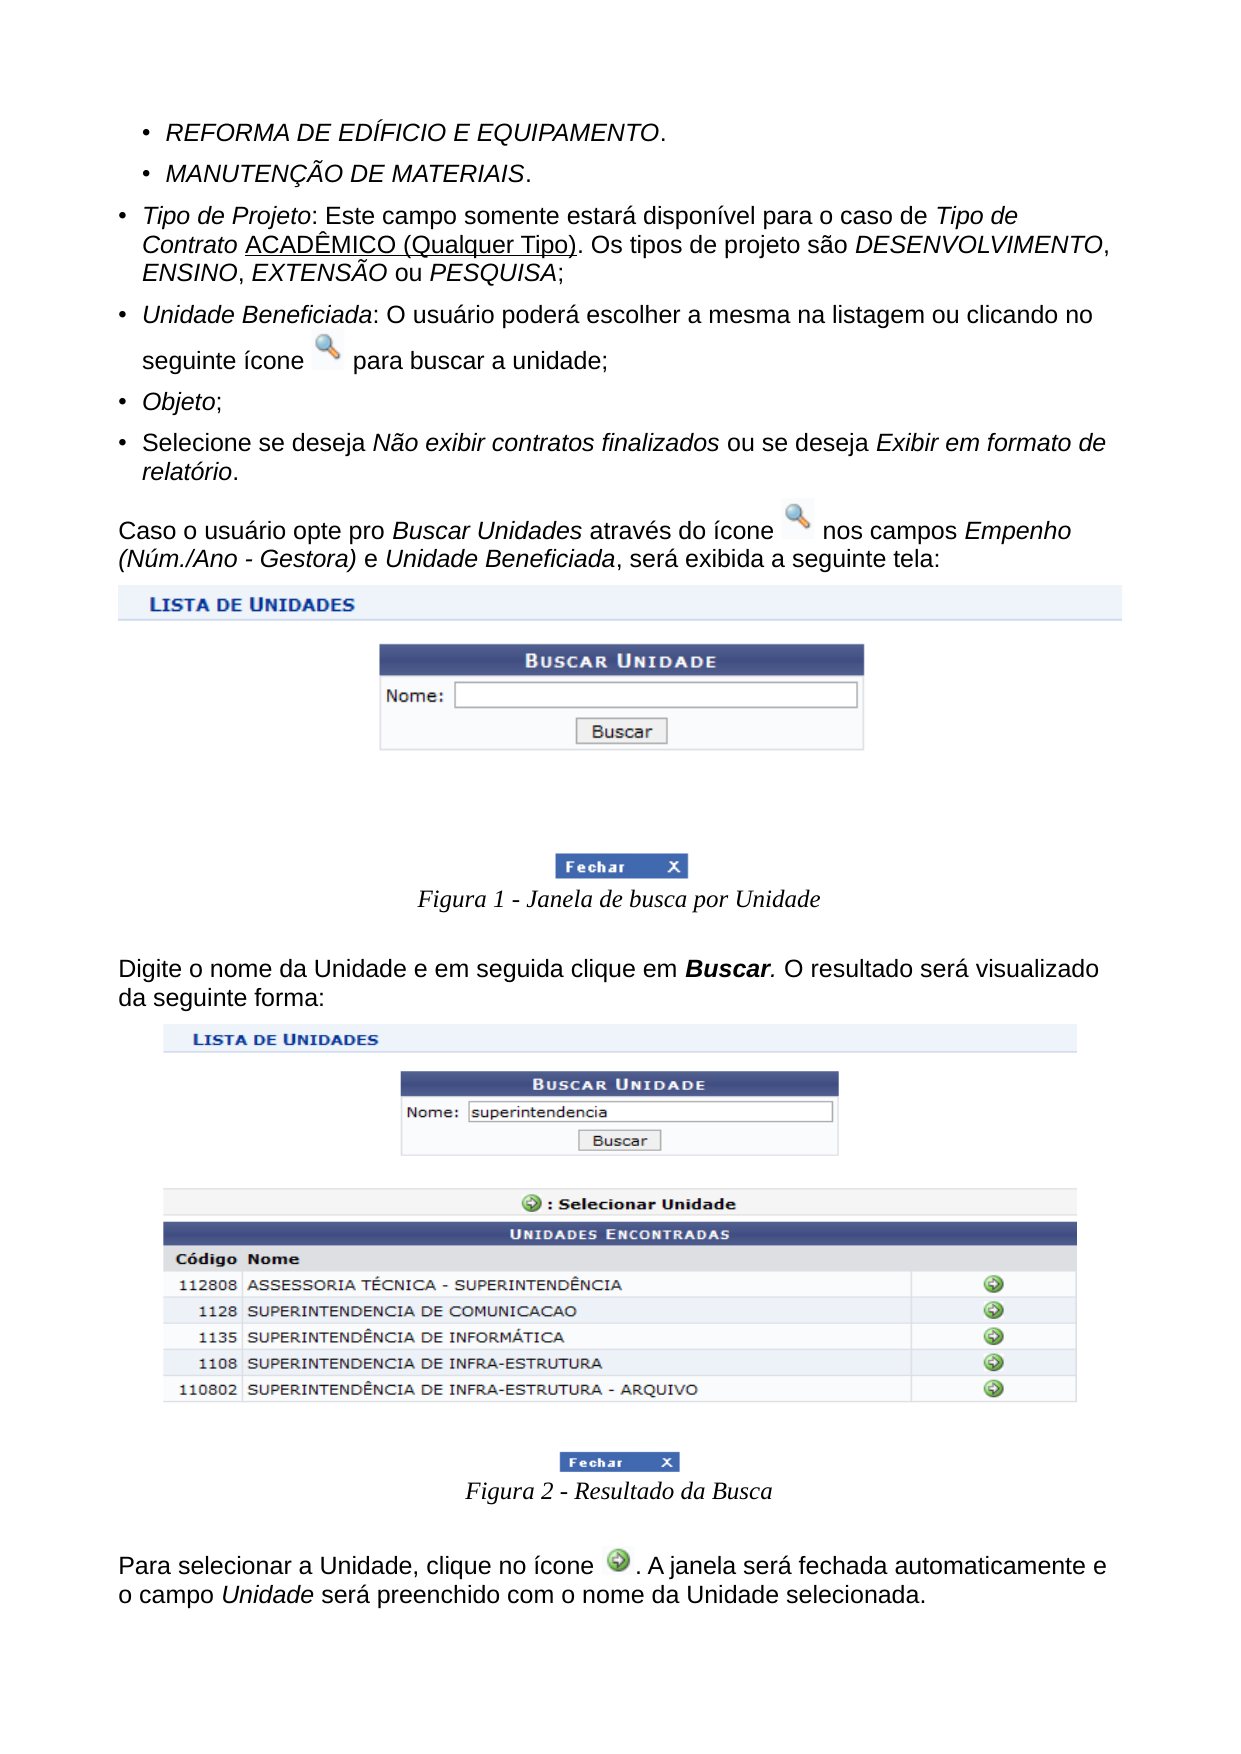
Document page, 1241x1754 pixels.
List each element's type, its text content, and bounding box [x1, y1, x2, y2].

text Caso o usuário opte pro Buscar Unidades através do ícone nos campos Empenho (Núm./Ano - Gestora) e Unidade Beneficiada, será exibida a seguinte tela: [118, 498, 1122, 573]
picture [118, 585, 1123, 885]
list MANUTENÇÃO DE MATERIAIS. [142, 159, 1122, 188]
text Digite o nome da Unidade e em seguida clique em Buscar. O resultado será visualizado da seguinte forma: [118, 954, 1122, 1012]
text Figura 2 - Resultado da Busca [118, 1477, 1122, 1505]
list Tipo de Projeto: Este campo somente estará disponível para o caso de Tipo de Contrato ACADÊMICO (Qualquer Tipo). Os tipos de projeto são DESENVOLVIMENTO, ENSINO, EXTENSÃO ou PESQUISA; [118, 201, 1122, 287]
picture [781, 498, 816, 539]
picture [601, 1546, 635, 1575]
picture [163, 1024, 1077, 1477]
text Para selecionar a Unidade, clique no ícone . A janela será fechada automaticamente e o campo Unidade será preenchido com o nome da Unidade selecionada. [118, 1546, 1122, 1608]
list REFORMA DE EDÍFICIO E EQUIPAMENTO. [142, 118, 1122, 147]
list Selecione se deseja Não exibir contratos finalizados ou se deseja Exibir em formato de relatório. [118, 428, 1122, 486]
list Objeto; [118, 387, 1122, 416]
list Unidade Beneficiada: O usuário poderá escolher a mesma na listagem ou clicando no seguinte ícone para buscar a unidade; [118, 300, 1122, 374]
picture [311, 328, 346, 370]
text Figura 1 - Janela de busca por Unidade [118, 885, 1122, 913]
